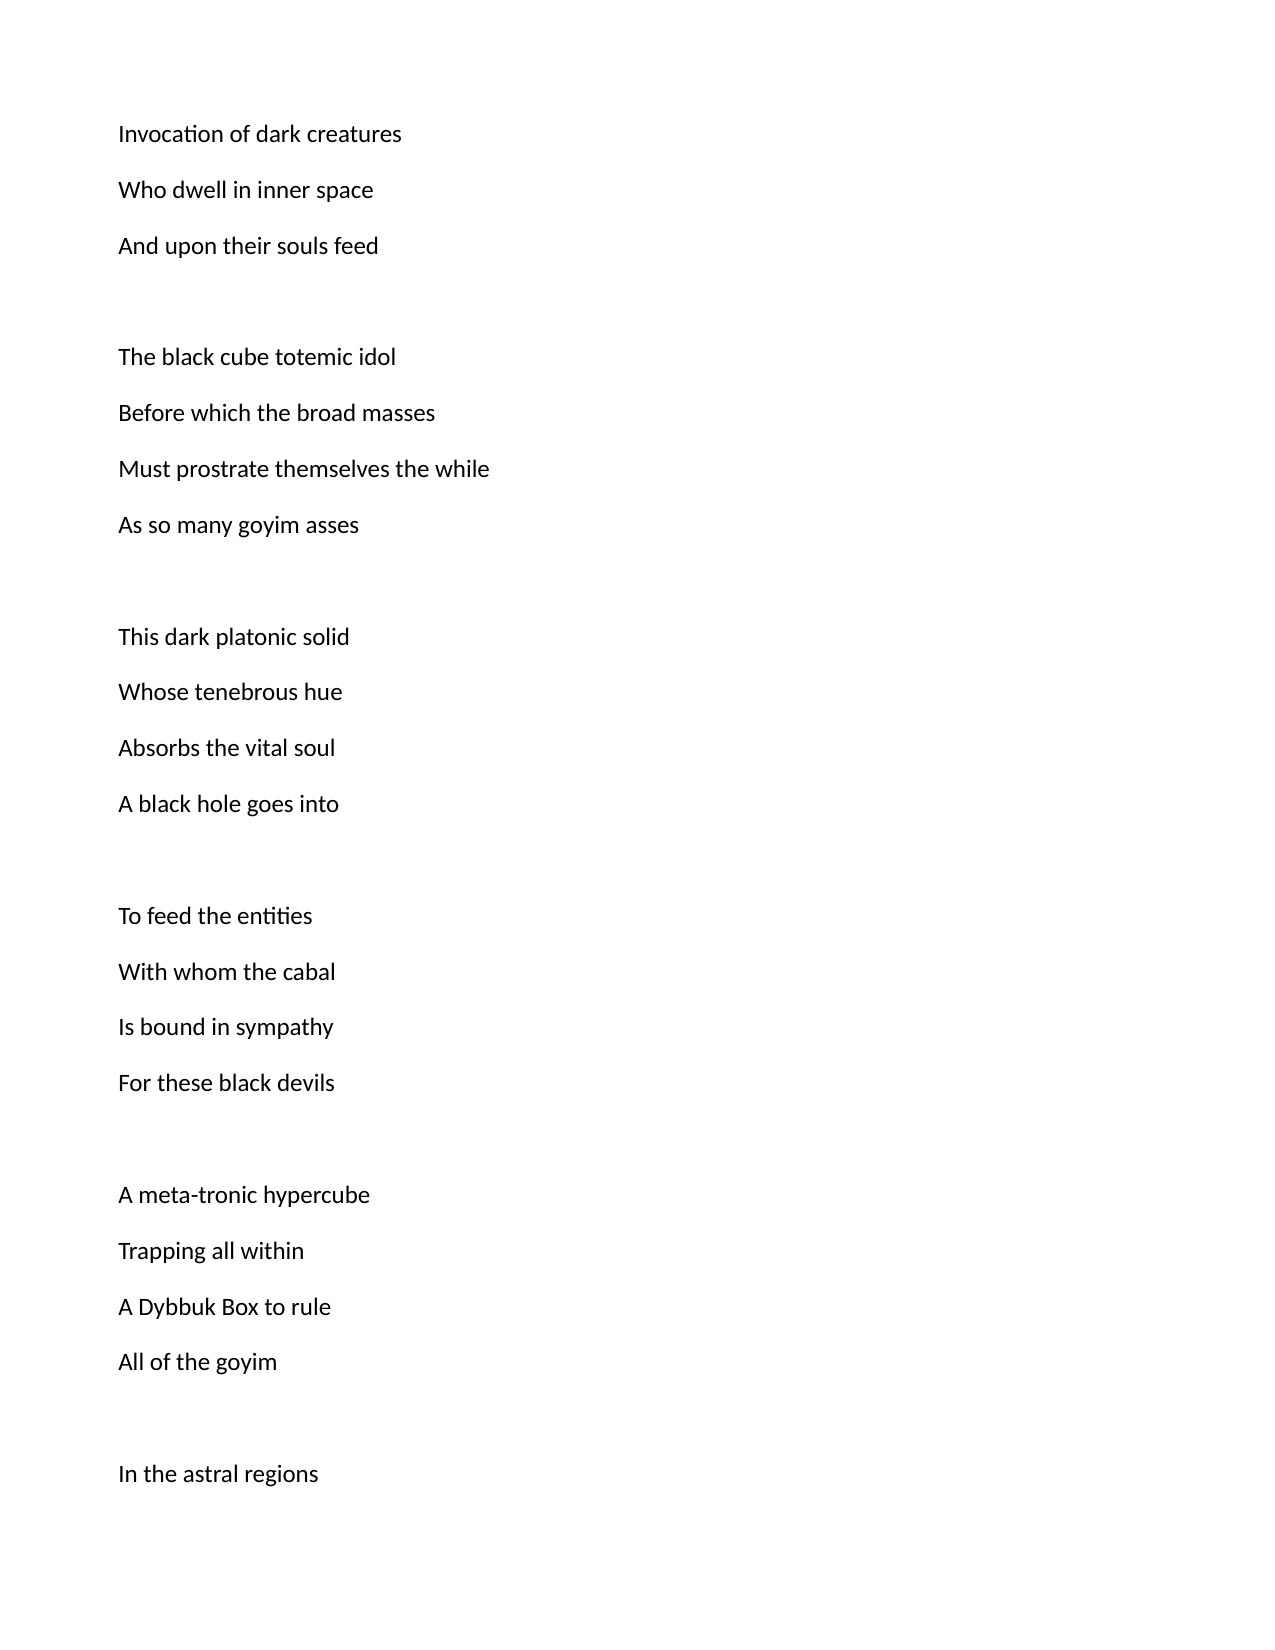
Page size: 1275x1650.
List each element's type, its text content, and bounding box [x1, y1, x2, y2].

text Is bound in sympathy [118, 1011, 1157, 1042]
text As so many goyim asses [118, 509, 1157, 539]
text For these black devils [118, 1067, 1157, 1098]
text This dark platonic solid [118, 621, 1157, 651]
text In the astral regions [118, 1458, 1157, 1489]
text Whose tenebrous hue [118, 676, 1157, 707]
text Must prostrate themselves the while [118, 453, 1157, 484]
text With whom the cabal [118, 956, 1157, 986]
text Invocation of dark creatures [118, 118, 1157, 149]
text Trapping all within [118, 1235, 1157, 1265]
text Absorbs the vital soul [118, 732, 1157, 763]
text The black cube totemic idol [118, 341, 1157, 372]
text All of the goyim [118, 1346, 1157, 1377]
text And upon their souls feed [118, 230, 1157, 260]
text A meta-tronic hypercube [118, 1179, 1157, 1209]
text Who dwell in inner space [118, 174, 1157, 204]
text A Dybbuk Box to rule [118, 1291, 1157, 1321]
text To feed the entities [118, 900, 1157, 930]
text Before which the broad masses [118, 397, 1157, 428]
text A black hole goes into [118, 788, 1157, 819]
